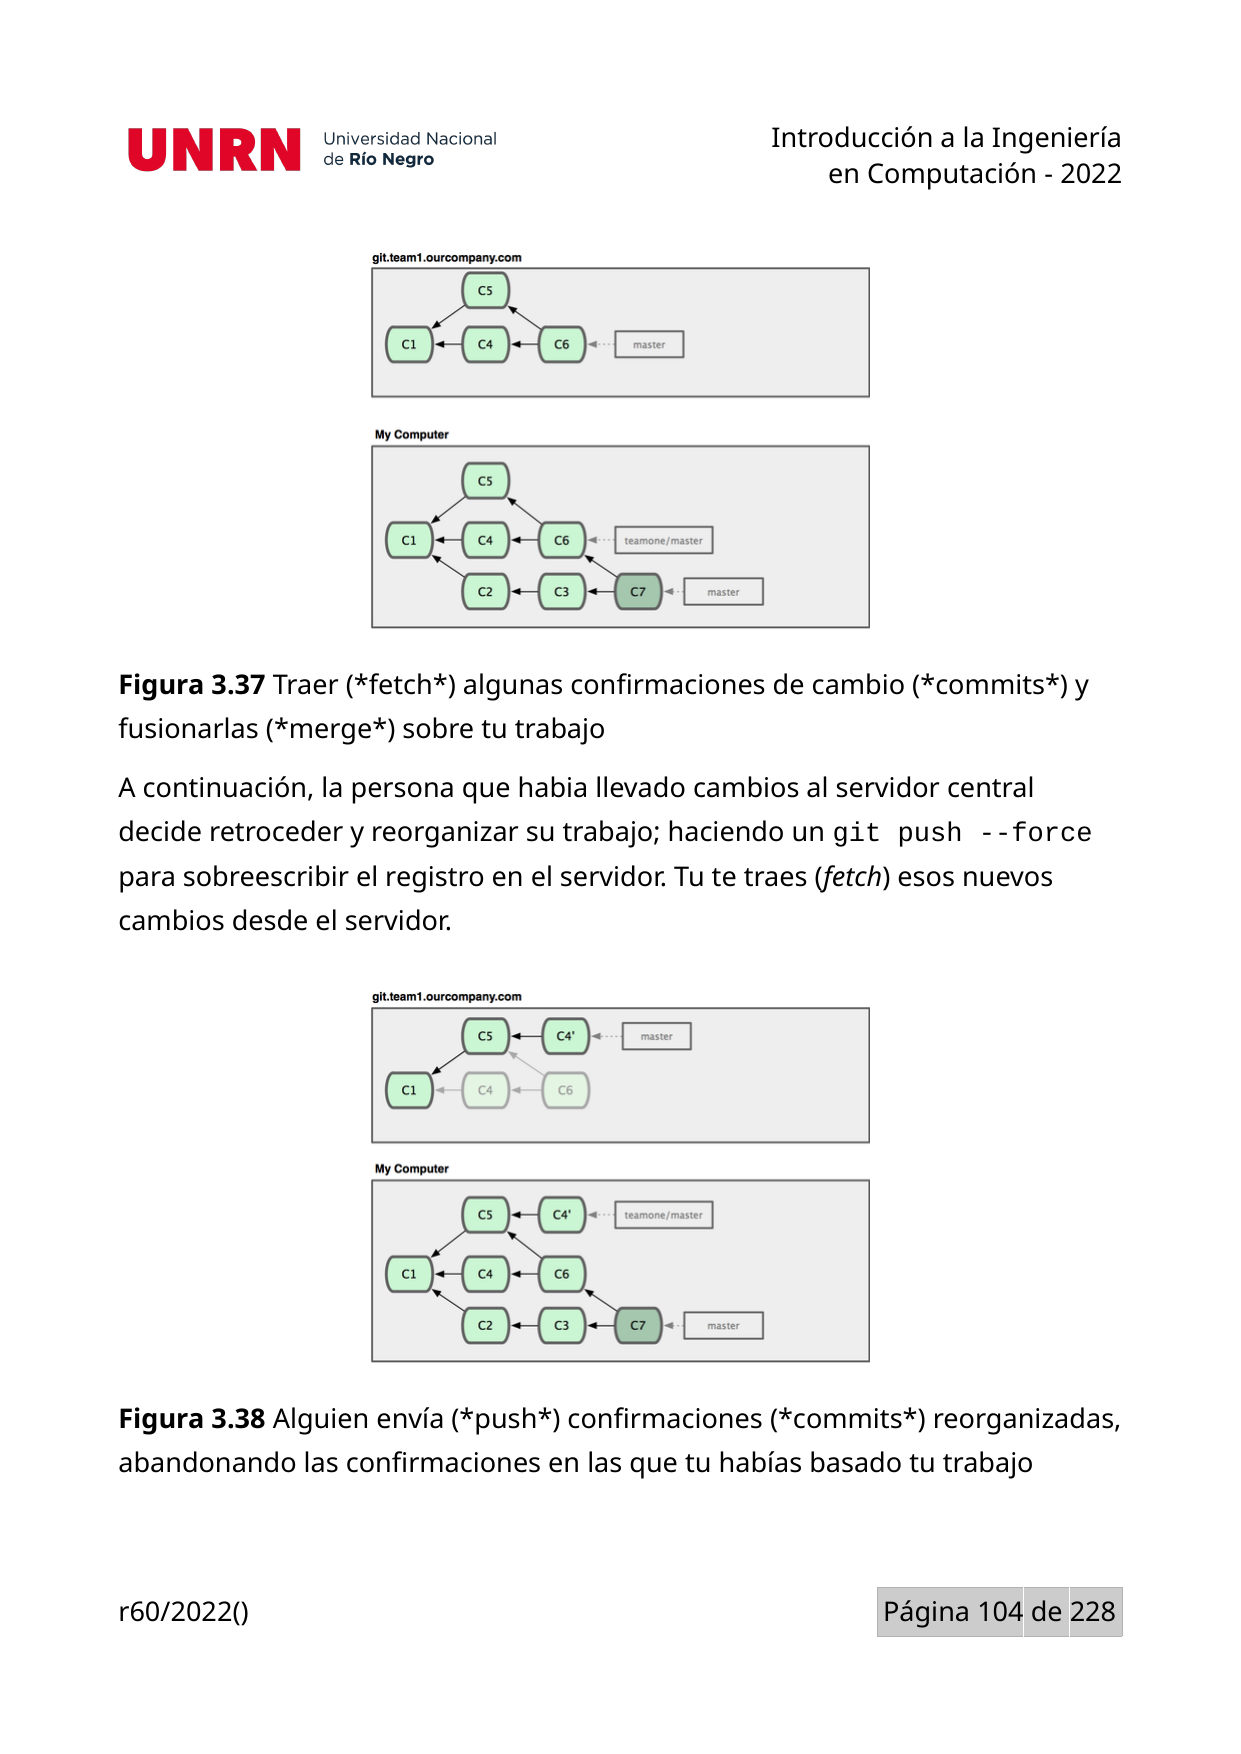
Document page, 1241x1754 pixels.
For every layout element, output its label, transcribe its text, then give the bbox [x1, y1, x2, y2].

picture [370, 989, 870, 1363]
text A continuación, la persona que habia llevado cambios al servidor central decide retroceder y reorganizar su trabajo; haciendo un git push --force para sobreescribir el registro en el servidor. Tu te traes (fetch) esos nuevos cambios desde el servidor. [118, 768, 1122, 938]
text Figura 3.38 Alguien envía (*push*) confirmaciones (*commits*) reorganizadas, abandonando las confirmaciones en las que tu habías basado tu trabajo [118, 960, 1122, 1480]
picture [370, 250, 870, 629]
picture [118, 118, 505, 180]
text Figura 3.37 Traer (*fetch*) algunas confirmaciones de cambio (*commits*) y fusionarlas (*merge*) sobre tu trabajo [118, 221, 1122, 747]
